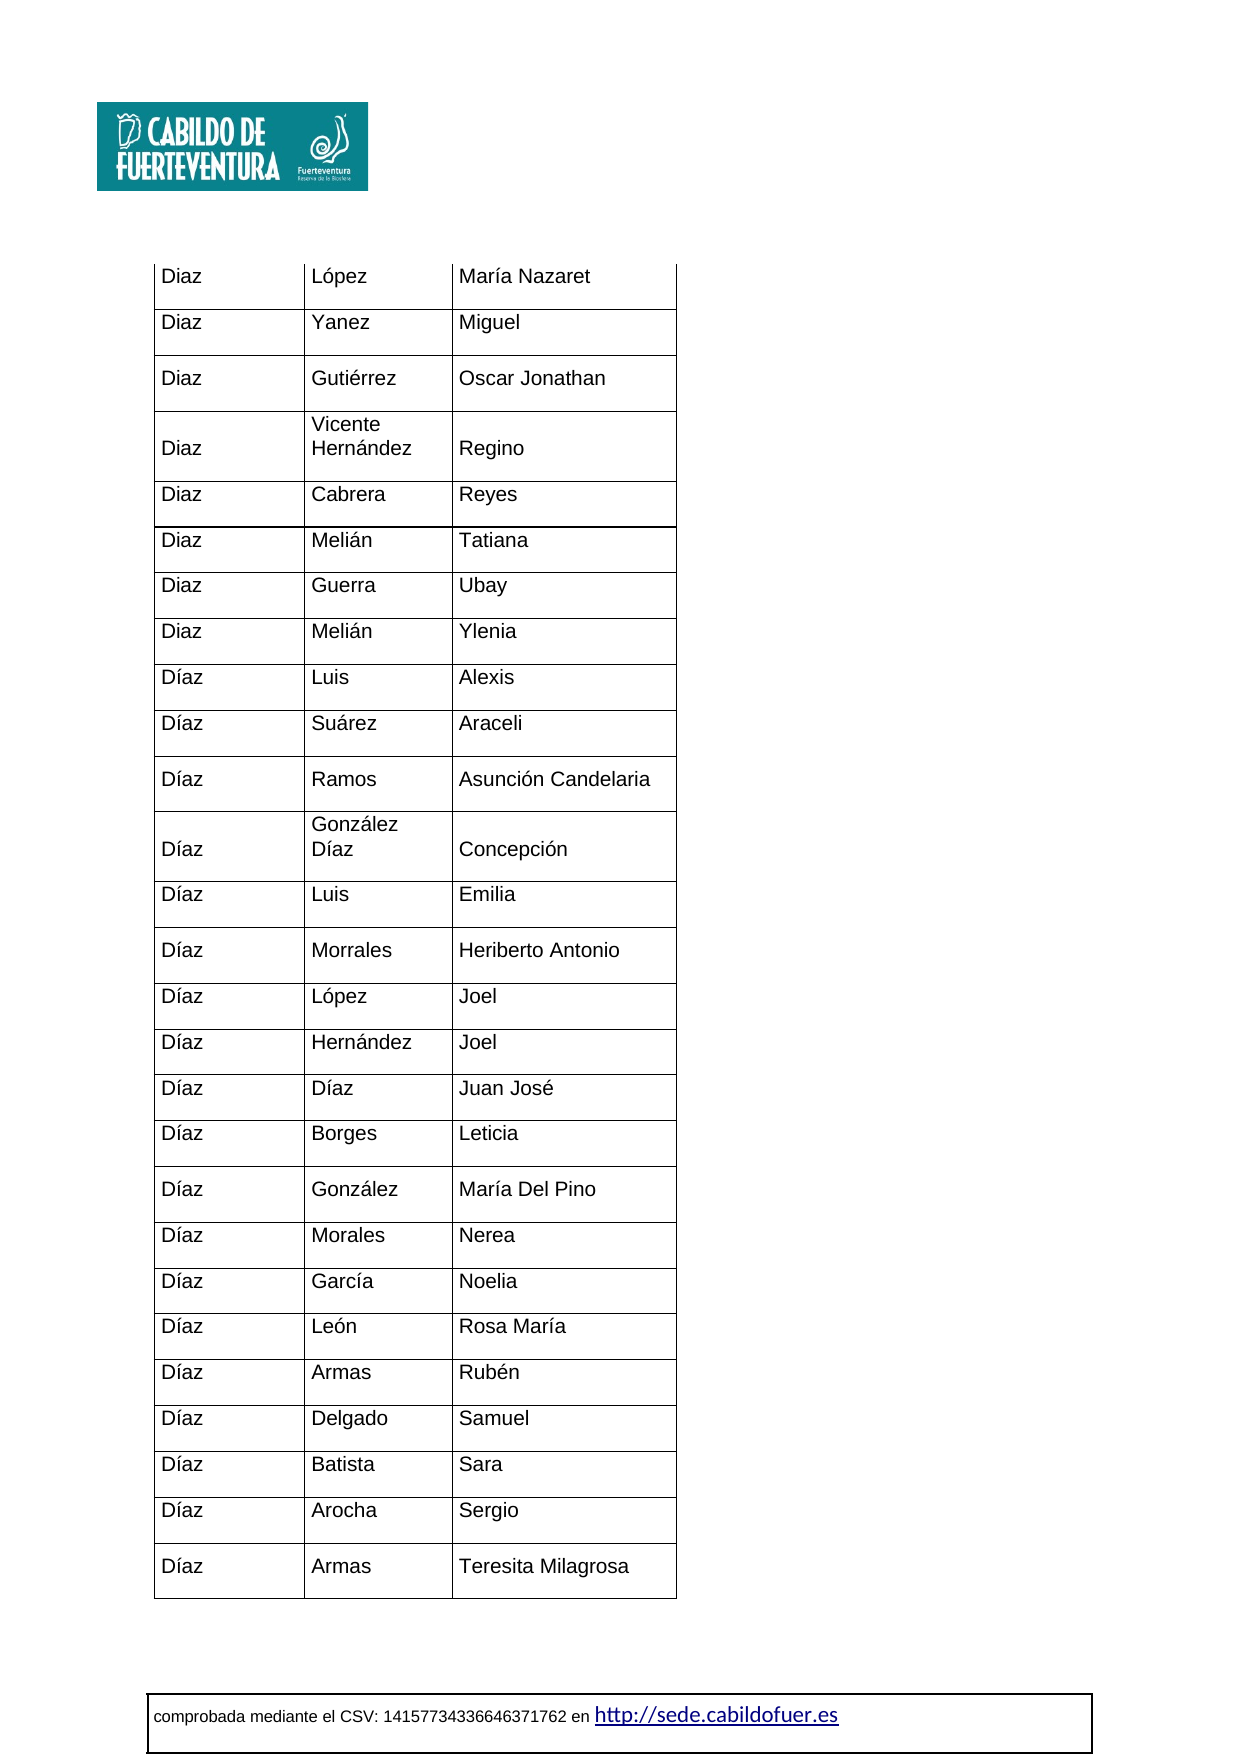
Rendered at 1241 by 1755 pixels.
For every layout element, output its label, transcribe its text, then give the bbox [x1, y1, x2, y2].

table_cell Guerra [305, 573, 452, 618]
table_cell Diaz [155, 310, 304, 355]
table_cell Díaz [155, 1223, 304, 1267]
table_cell Arocha [305, 1498, 452, 1542]
table_cell López [305, 984, 452, 1028]
table_cell Díaz [155, 1121, 304, 1166]
table_cell García [305, 1269, 452, 1313]
table_cell Ramos [305, 757, 452, 811]
table_cell Vicente Hernández [305, 412, 452, 481]
table_cell Melián [305, 528, 452, 572]
table_cell Díaz [155, 1360, 304, 1405]
table_cell Morales [305, 1223, 452, 1267]
table_cell Díaz [155, 665, 304, 710]
table_cell Alexis [453, 665, 676, 710]
table_cell Díaz [155, 1075, 304, 1120]
table_cell Ylenia [453, 619, 676, 664]
table_cell Joel [453, 984, 676, 1028]
table_cell Miguel [453, 310, 676, 355]
table_cell Rubén [453, 1360, 676, 1405]
table_cell Leticia [453, 1121, 676, 1166]
table_cell Armas [305, 1544, 452, 1598]
table_cell Díaz [155, 1452, 304, 1497]
table_cell Juan José [453, 1075, 676, 1120]
table_cell Diaz [155, 528, 304, 572]
table_cell Díaz [155, 882, 304, 927]
table_cell Borges [305, 1121, 452, 1166]
table_cell Sergio [453, 1498, 676, 1542]
table_cell Díaz [155, 1167, 304, 1222]
table_cell Regino [453, 412, 676, 481]
table_cell Tatiana [453, 528, 676, 572]
table_cell Luis [305, 665, 452, 710]
table_header María Nazaret [453, 264, 676, 309]
table_cell Joel [453, 1030, 676, 1074]
table_cell Sara [453, 1452, 676, 1497]
table_cell Díaz [155, 1030, 304, 1074]
table_cell Armas [305, 1360, 452, 1405]
table_cell Cabrera [305, 482, 452, 526]
table_cell Díaz [305, 1075, 452, 1120]
table_cell Teresita Milagrosa [453, 1544, 676, 1598]
table_cell Ubay [453, 573, 676, 618]
table_cell Díaz [155, 1406, 304, 1451]
table_cell Morrales [305, 928, 452, 983]
table_cell Suárez [305, 711, 452, 756]
table_cell González Díaz [305, 812, 452, 881]
table_cell Yanez [305, 310, 452, 355]
table_cell Diaz [155, 356, 304, 411]
table_cell Concepción [453, 812, 676, 881]
table_cell Reyes [453, 482, 676, 526]
table_cell Díaz [155, 984, 304, 1028]
table_cell González [305, 1167, 452, 1222]
table_cell Luis [305, 882, 452, 927]
table_cell Díaz [155, 1544, 304, 1598]
table_cell Oscar Jonathan [453, 356, 676, 411]
table_cell Gutiérrez [305, 356, 452, 411]
table_cell Araceli [453, 711, 676, 756]
table_header López [305, 264, 452, 309]
table_cell Heriberto Antonio [453, 928, 676, 983]
table_cell León [305, 1314, 452, 1359]
table_cell Noelia [453, 1269, 676, 1313]
table_cell Diaz [155, 573, 304, 618]
table_cell Emilia [453, 882, 676, 927]
table_cell Díaz [155, 757, 304, 811]
table_cell Diaz [155, 619, 304, 664]
table_cell Díaz [155, 928, 304, 983]
table_cell Diaz [155, 412, 304, 481]
table_cell Díaz [155, 711, 304, 756]
table_cell Díaz [155, 1498, 304, 1542]
table_header Diaz [155, 264, 304, 309]
table_cell María Del Pino [453, 1167, 676, 1222]
table_cell Delgado [305, 1406, 452, 1451]
table_cell Melián [305, 619, 452, 664]
table_cell Díaz [155, 1314, 304, 1359]
table_cell Samuel [453, 1406, 676, 1451]
table_cell Hernández [305, 1030, 452, 1074]
table_cell Diaz [155, 482, 304, 526]
table_cell Rosa María [453, 1314, 676, 1359]
table_cell Díaz [155, 1269, 304, 1313]
table_cell Asunción Candelaria [453, 757, 676, 811]
table_cell Batista [305, 1452, 452, 1497]
table_cell Nerea [453, 1223, 676, 1267]
table_cell Díaz [155, 812, 304, 881]
